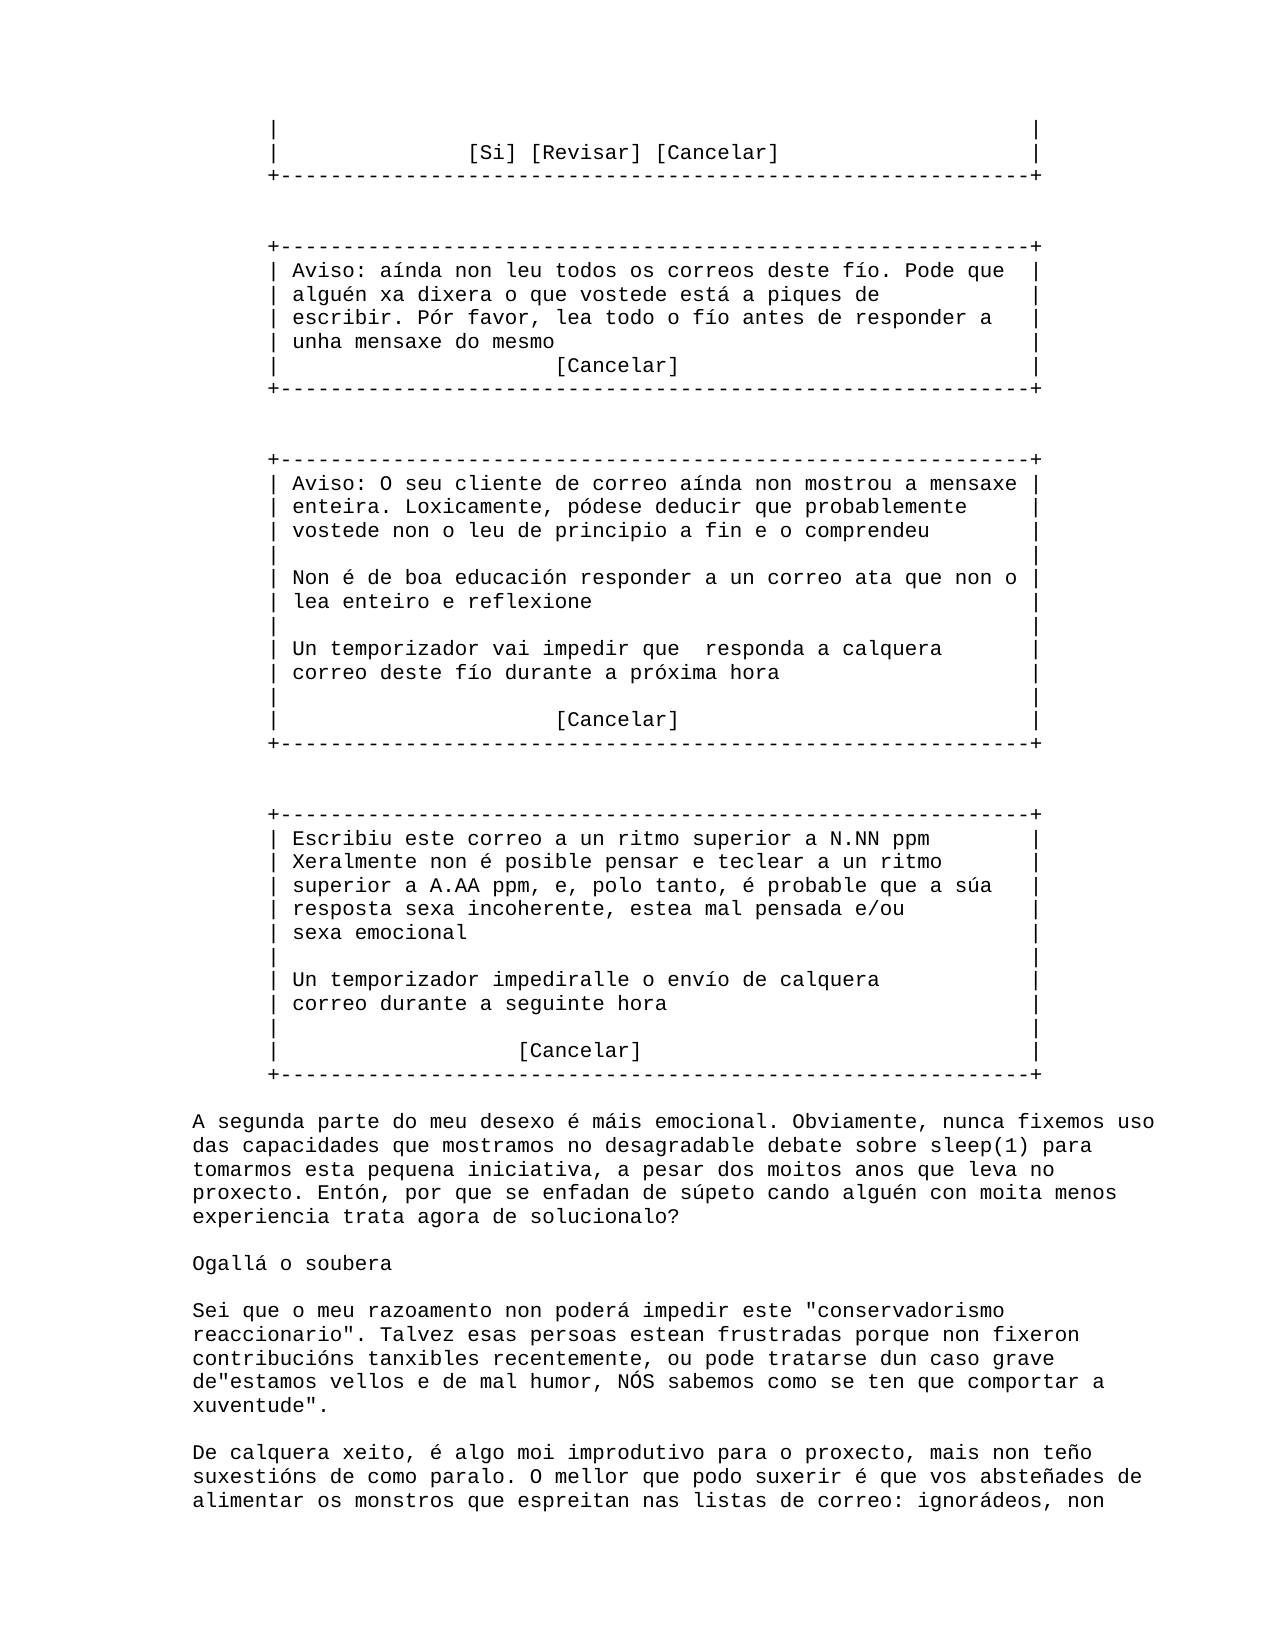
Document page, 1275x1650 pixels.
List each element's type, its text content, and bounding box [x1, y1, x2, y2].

text | [Cancelar] | [192, 1040, 1157, 1064]
text +------------------------------------------------------------+ [192, 449, 1157, 473]
text | correo durante a seguinte hora | [192, 993, 1157, 1017]
text | | [192, 686, 1157, 709]
text +------------------------------------------------------------+ [192, 165, 1157, 189]
text | lea enteiro e reflexione | | | [118, 591, 1157, 638]
text De calquera xeito, é algo moi improdutivo para o proxecto, mais non teño suxestións de como paralo. O mellor que podo suxerir é que vos absteñades de alimentar os monstros que espreitan nas listas de correo: ignorádeos, non [192, 1442, 1157, 1513]
text | enteira. Loxicamente, pódese deducir que probablemente | [192, 496, 1157, 520]
text | vostede non o leu de principio a fin e o comprendeu | [192, 520, 1157, 544]
text | | [192, 946, 1157, 969]
text | alguén xa dixera o que vostede está a piques de | [192, 284, 1157, 307]
text Sei que o meu razoamento non poderá impedir este "conservadorismo reaccionario". Talvez esas persoas estean frustradas porque non fixeron contribucións tanxibles recentemente, ou pode tratarse dun caso grave de"estamos vellos e de mal humor, NÓS sabemos como se ten que comportar a xuventude". [192, 1300, 1157, 1419]
text | [Si] [Revisar] [Cancelar] | [192, 142, 1157, 165]
text | [Cancelar] | [192, 709, 1157, 733]
text A segunda parte do meu desexo é máis emocional. Obviamente, nunca fixemos uso das capacidades que mostramos no desagradable debate sobre sleep(1) para tomarmos esta pequena iniciativa, a pesar dos moitos anos que leva no proxecto. Entón, por que se enfadan de súpeto cando alguén con moita menos experiencia trata agora de solucionalo? [192, 1111, 1157, 1229]
text | escribir. Pór favor, lea todo o fío antes de responder a | [192, 307, 1157, 331]
text | Xeralmente non é posible pensar e teclear a un ritmo | [192, 851, 1157, 875]
text | Non é de boa educación responder a un correo ata que non o | [192, 567, 1157, 591]
text | Un temporizador impediralle o envío de calquera | [192, 969, 1157, 993]
text +------------------------------------------------------------+ [192, 378, 1157, 402]
text | sexa emocional | [192, 922, 1157, 946]
text +------------------------------------------------------------+ [192, 733, 1157, 757]
text Ogallá o soubera [192, 1253, 1157, 1277]
text | | [192, 118, 1157, 142]
text | unha mensaxe do mesmo | [192, 331, 1157, 354]
text | Escribiu este correo a un ritmo superior a N.NN ppm | [192, 827, 1157, 851]
text | | [192, 544, 1157, 567]
text | Aviso: O seu cliente de correo aínda non mostrou a mensaxe | [192, 473, 1157, 496]
text | Un temporizador vai impedir que responda a calquera | [192, 638, 1157, 662]
text | superior a A.AA ppm, e, polo tanto, é probable que a súa | [192, 875, 1157, 898]
text | Aviso: aínda non leu todos os correos deste fío. Pode que | [192, 260, 1157, 284]
text | [Cancelar] | [192, 354, 1157, 378]
text +------------------------------------------------------------+ [192, 804, 1157, 827]
text | correo deste fío durante a próxima hora | [192, 662, 1157, 686]
text +------------------------------------------------------------+ [192, 236, 1157, 260]
text | resposta sexa incoherente, estea mal pensada e/ou | [192, 898, 1157, 922]
text +------------------------------------------------------------+ [192, 1064, 1157, 1088]
text | | [192, 1017, 1157, 1040]
